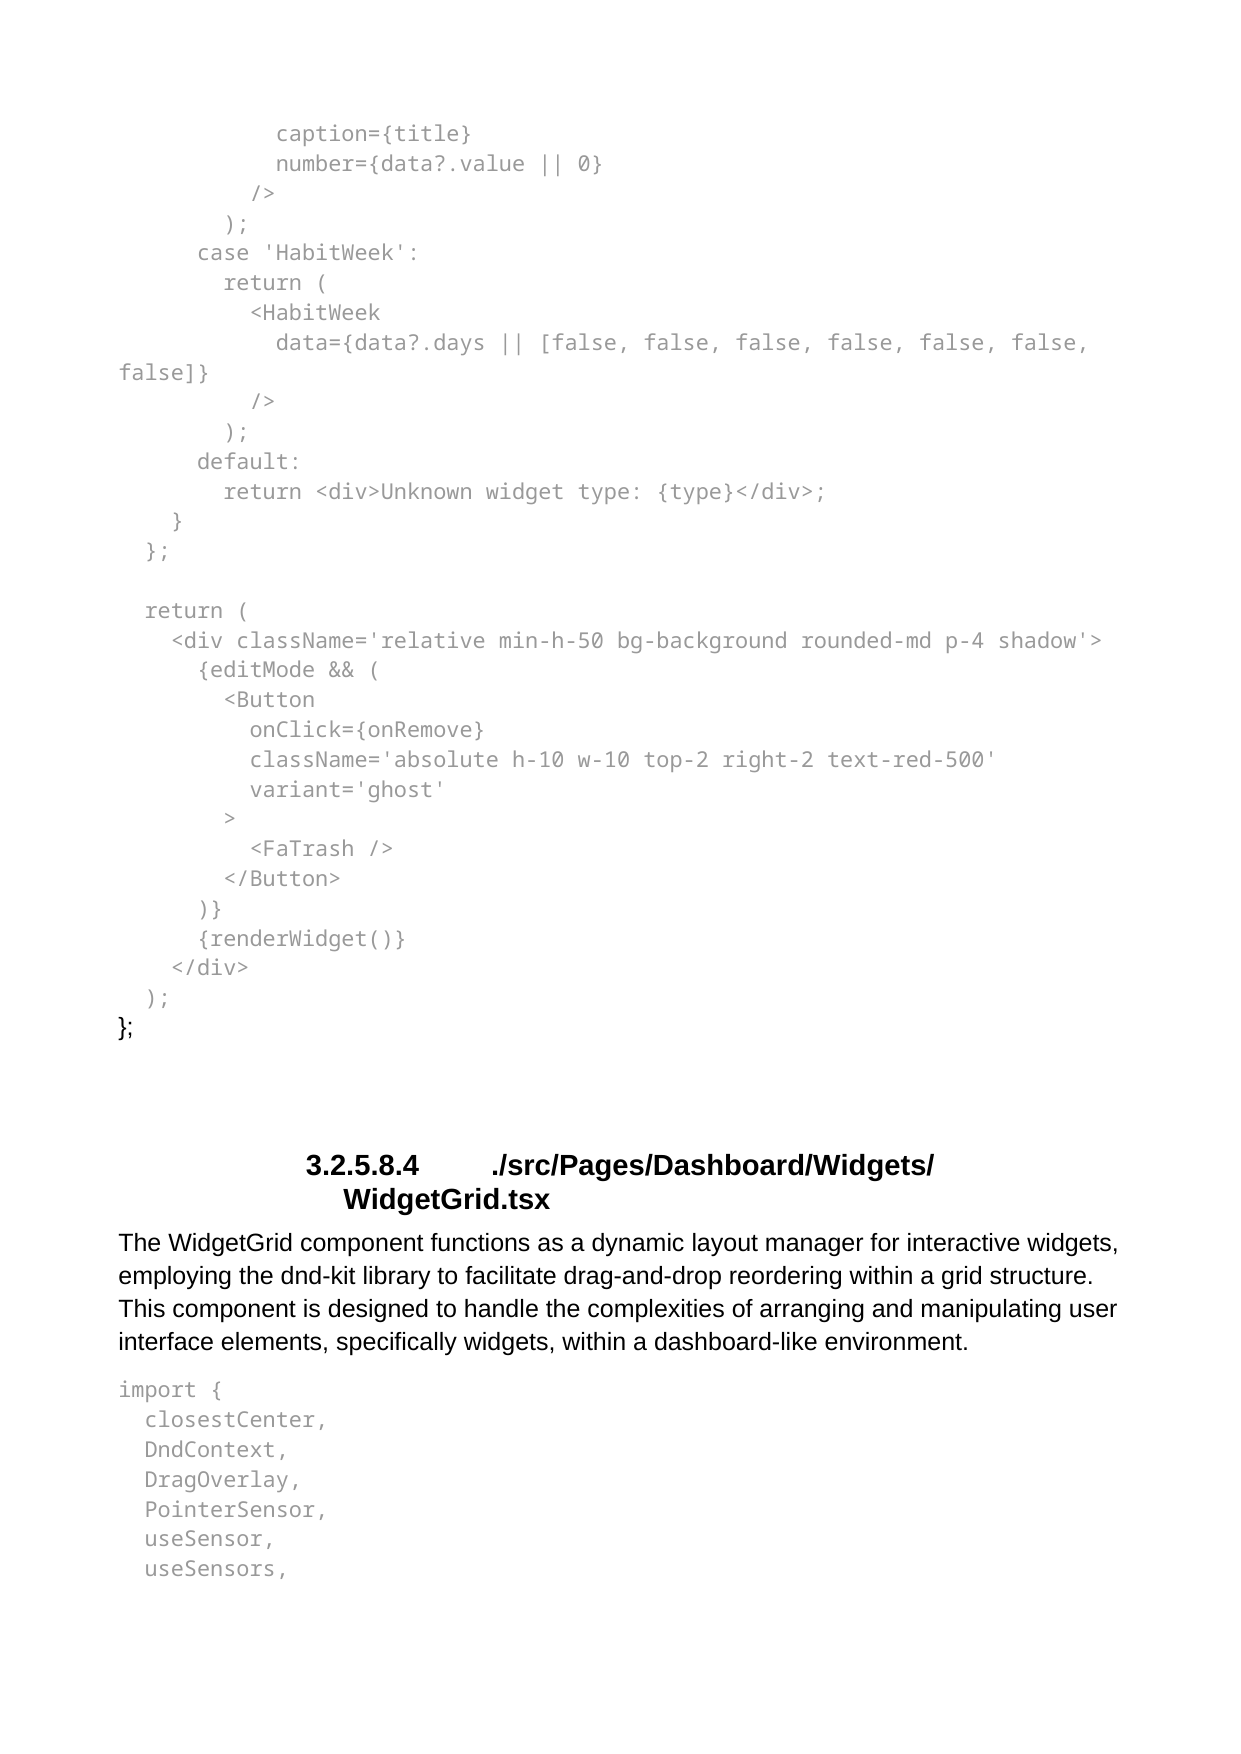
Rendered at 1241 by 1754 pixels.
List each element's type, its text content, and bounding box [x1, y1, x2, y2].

text onClick={onRemove} [118, 714, 1122, 744]
text /> [118, 386, 1122, 416]
text <FaTrash /> [118, 833, 1122, 863]
text {renderWidget()} [118, 922, 1122, 952]
text </div> [118, 952, 1122, 982]
text } [118, 505, 1122, 535]
text number={data?.value || 0} [118, 148, 1122, 178]
text /> [118, 178, 1122, 207]
text DragOverlay, [118, 1464, 1122, 1493]
text </Button> [118, 863, 1122, 893]
text PointerSensor, [118, 1493, 1122, 1523]
text data={data?.days || [false, false, false, false, false, false, false]} [118, 327, 1122, 386]
text className='absolute h-10 w-10 top-2 right-2 text-red-500' [118, 744, 1122, 773]
text DndContext, [118, 1434, 1122, 1464]
text ); [118, 982, 1122, 1012]
text {editMode && ( [118, 654, 1122, 684]
text The WidgetGrid component functions as a dynamic layout manager for interactive widgets, employing the dnd-kit library to facilitate drag-and-drop reordering within a grid structure. This component is designed to handle the complexities of arranging and manipulating user interface elements, specifically widgets, within a dashboard-like environment. [118, 1228, 1122, 1356]
text <HabitWeek [118, 297, 1122, 327]
text case 'HabitWeek': [118, 237, 1122, 267]
text > [118, 803, 1122, 833]
text }; [118, 535, 1122, 565]
subtitle ./src/Pages/Dashboard/Widgets/WidgetGrid.tsx [306, 1148, 1122, 1215]
text <div className='relative min-h-50 bg-background rounded-md p-4 shadow'> [118, 624, 1122, 654]
text caption={title} [118, 118, 1122, 148]
text variant='ghost' [118, 773, 1122, 803]
text closestCenter, [118, 1404, 1122, 1434]
text ); [118, 207, 1122, 237]
text return ( [118, 267, 1122, 297]
text return <div>Unknown widget type: {type}</div>; [118, 476, 1122, 505]
text import { [118, 1374, 1122, 1404]
text ); [118, 416, 1122, 446]
text return ( [118, 595, 1122, 624]
text <Button [118, 684, 1122, 714]
text useSensors, [118, 1553, 1122, 1583]
text }; [118, 1012, 1122, 1041]
text )} [118, 893, 1122, 922]
text useSensor, [118, 1523, 1122, 1553]
text default: [118, 446, 1122, 476]
